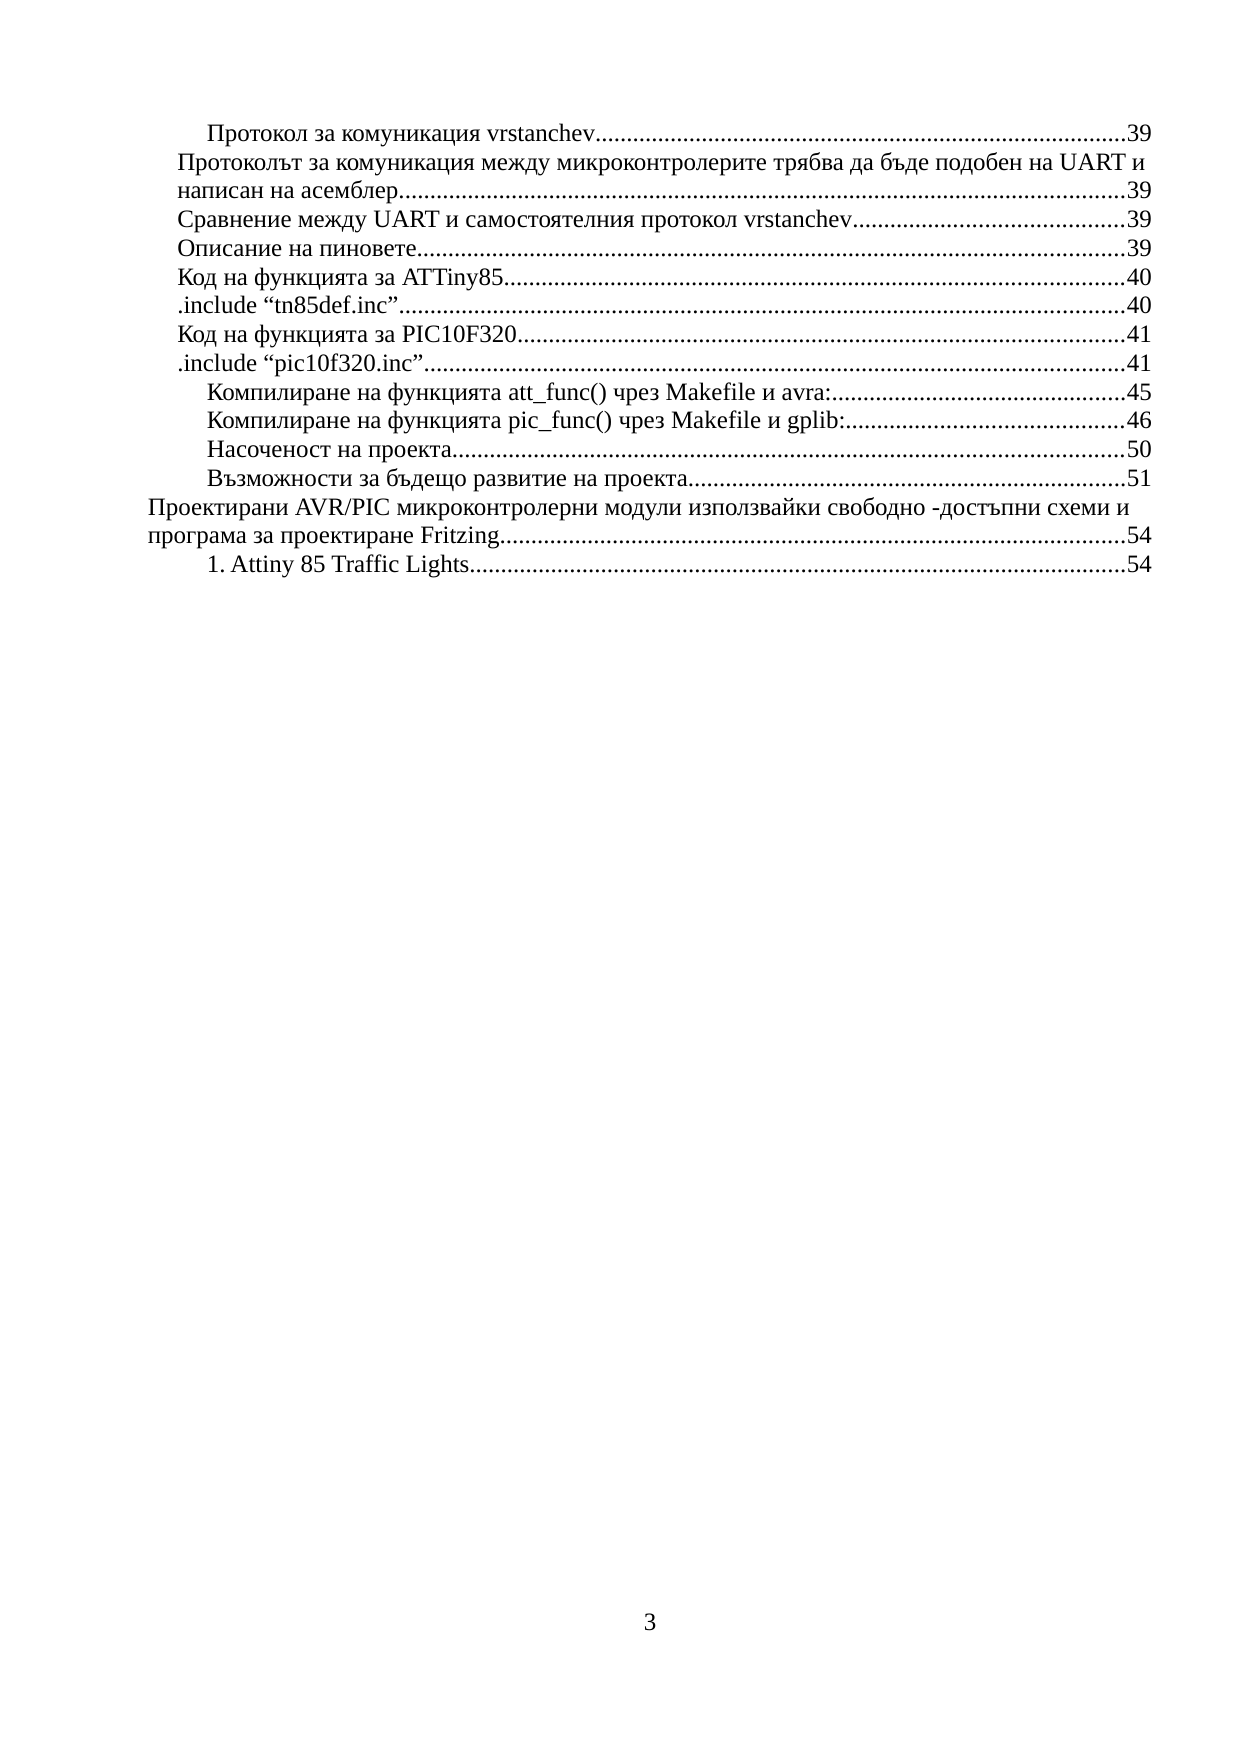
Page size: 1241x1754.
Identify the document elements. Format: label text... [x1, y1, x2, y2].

text .include “tn85def.inc” 40 [177, 291, 1152, 319]
text .include “pic10f320.inc” 41 [177, 348, 1152, 377]
text 1. Attiny 85 Traffic Lights 54 [207, 549, 1152, 578]
text Възможности за бъдещо развитие на проекта 51 [207, 463, 1152, 492]
text Компилиране на функцията pic_func() чрез Makefile и gplib: 46 [207, 406, 1152, 434]
text Проектирани AVR/PIC микроконтролерни модули използвайки свободно -достъпни схеми и програма за проектиране Fritzing 54 [148, 492, 1152, 549]
text Насоченост на проекта 50 [207, 434, 1152, 463]
text Описание на пиновете 39 [177, 233, 1152, 262]
text Протоколът за комуникация между микроконтролерите трябва да бъде подобен на UART и написан на асемблер. 39 [177, 147, 1152, 204]
text Код на функцията за ATTiny85 40 [177, 262, 1152, 291]
text Код на функцията за PIC10F320 41 [177, 319, 1152, 348]
text Сравнение между UART и самостоятелния протокол vrstanchev 39 [177, 204, 1152, 233]
text Протокол за комуникация vrstanchev 39 [207, 118, 1152, 147]
text Компилиране на функцията att_func() чрез Makefile и avra: 45 [207, 377, 1152, 406]
